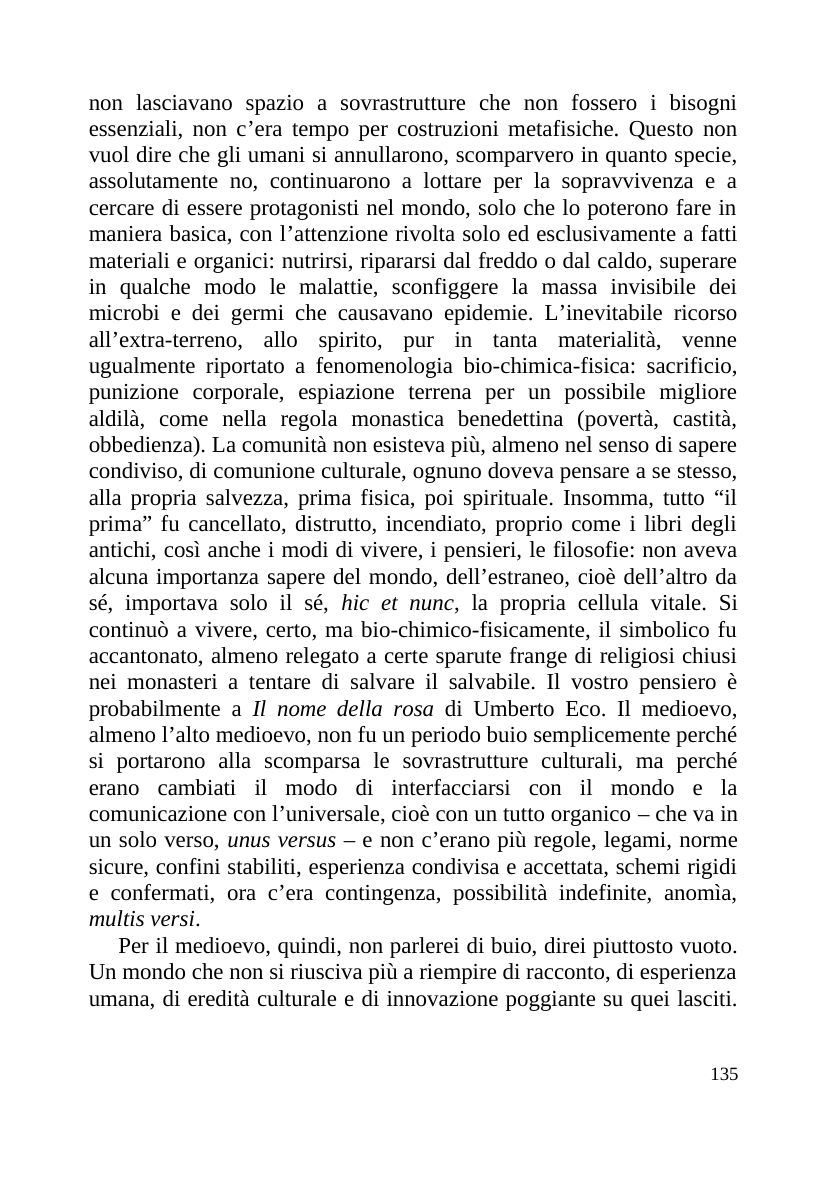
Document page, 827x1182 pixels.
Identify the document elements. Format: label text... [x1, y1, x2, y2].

text Per il medioevo, quindi, non parlerei di buio, direi piuttosto vuoto. Un mondo che non si riusciva più a riempire di racconto, di esperienza umana, di eredità culturale e di innovazione poggiante su quei lasciti. [88, 932, 738, 1011]
text non lasciavano spazio a sovrastrutture che non fossero i bisogni essenziali, non c’era tempo per costruzioni metafisiche. Questo non vuol dire che gli umani si annullarono, scomparvero in quanto specie, assolutamente no, continuarono a lottare per la sopravvivenza e a cercare di essere protagonisti nel mondo, solo che lo poterono fare in maniera basica, con l’attenzione rivolta solo ed esclusivamente a fatti materiali e organici: nutrirsi, ripararsi dal freddo o dal caldo, superare in qualche modo le malattie, sconfiggere la massa invisibile dei microbi e dei germi che causavano epidemie. L’inevitabile ricorso all’extra-terreno, allo spirito, pur in tanta materialità, venne ugualmente riportato a fenomenologia bio-chimica-fisica: sacrificio, punizione corporale, espiazione terrena per un possibile migliore aldilà, come nella regola monastica benedettina (povertà, castità, obbedienza). La comunità non esisteva più, almeno nel senso di sapere condiviso, di comunione culturale, ognuno doveva pensare a se stesso, alla propria salvezza, prima fisica, poi spirituale. Insomma, tutto “il prima” fu cancellato, distrutto, incendiato, proprio come i libri degli antichi, così anche i modi di vivere, i pensieri, le filosofie: non aveva alcuna importanza sapere del mondo, dell’estraneo, cioè dell’altro da sé, importava solo il sé, hic et nunc, la propria cellula vitale. Si continuò a vivere, certo, ma bio-chimico-fisicamente, il simbolico fu accantonato, almeno relegato a certe sparute frange di religiosi chiusi nei monasteri a tentare di salvare il salvabile. Il vostro pensiero è probabilmente a Il nome della rosa di Umberto Eco. Il medioevo, almeno l’alto medioevo, non fu un periodo buio semplicemente perché si portarono alla scomparsa le sovrastrutture culturali, ma perché erano cambiati il modo di interfacciarsi con il mondo e la comunicazione con l’universale, cioè con un tutto organico ‒ che va in un solo verso, unus versus ‒ e non c’erano più regole, legami, norme sicure, confini stabiliti, esperienza condivisa e accettata, schemi rigidi e confermati, ora c’era contingenza, possibilità indefinite, anomìa, multis versi. [88, 88, 738, 932]
